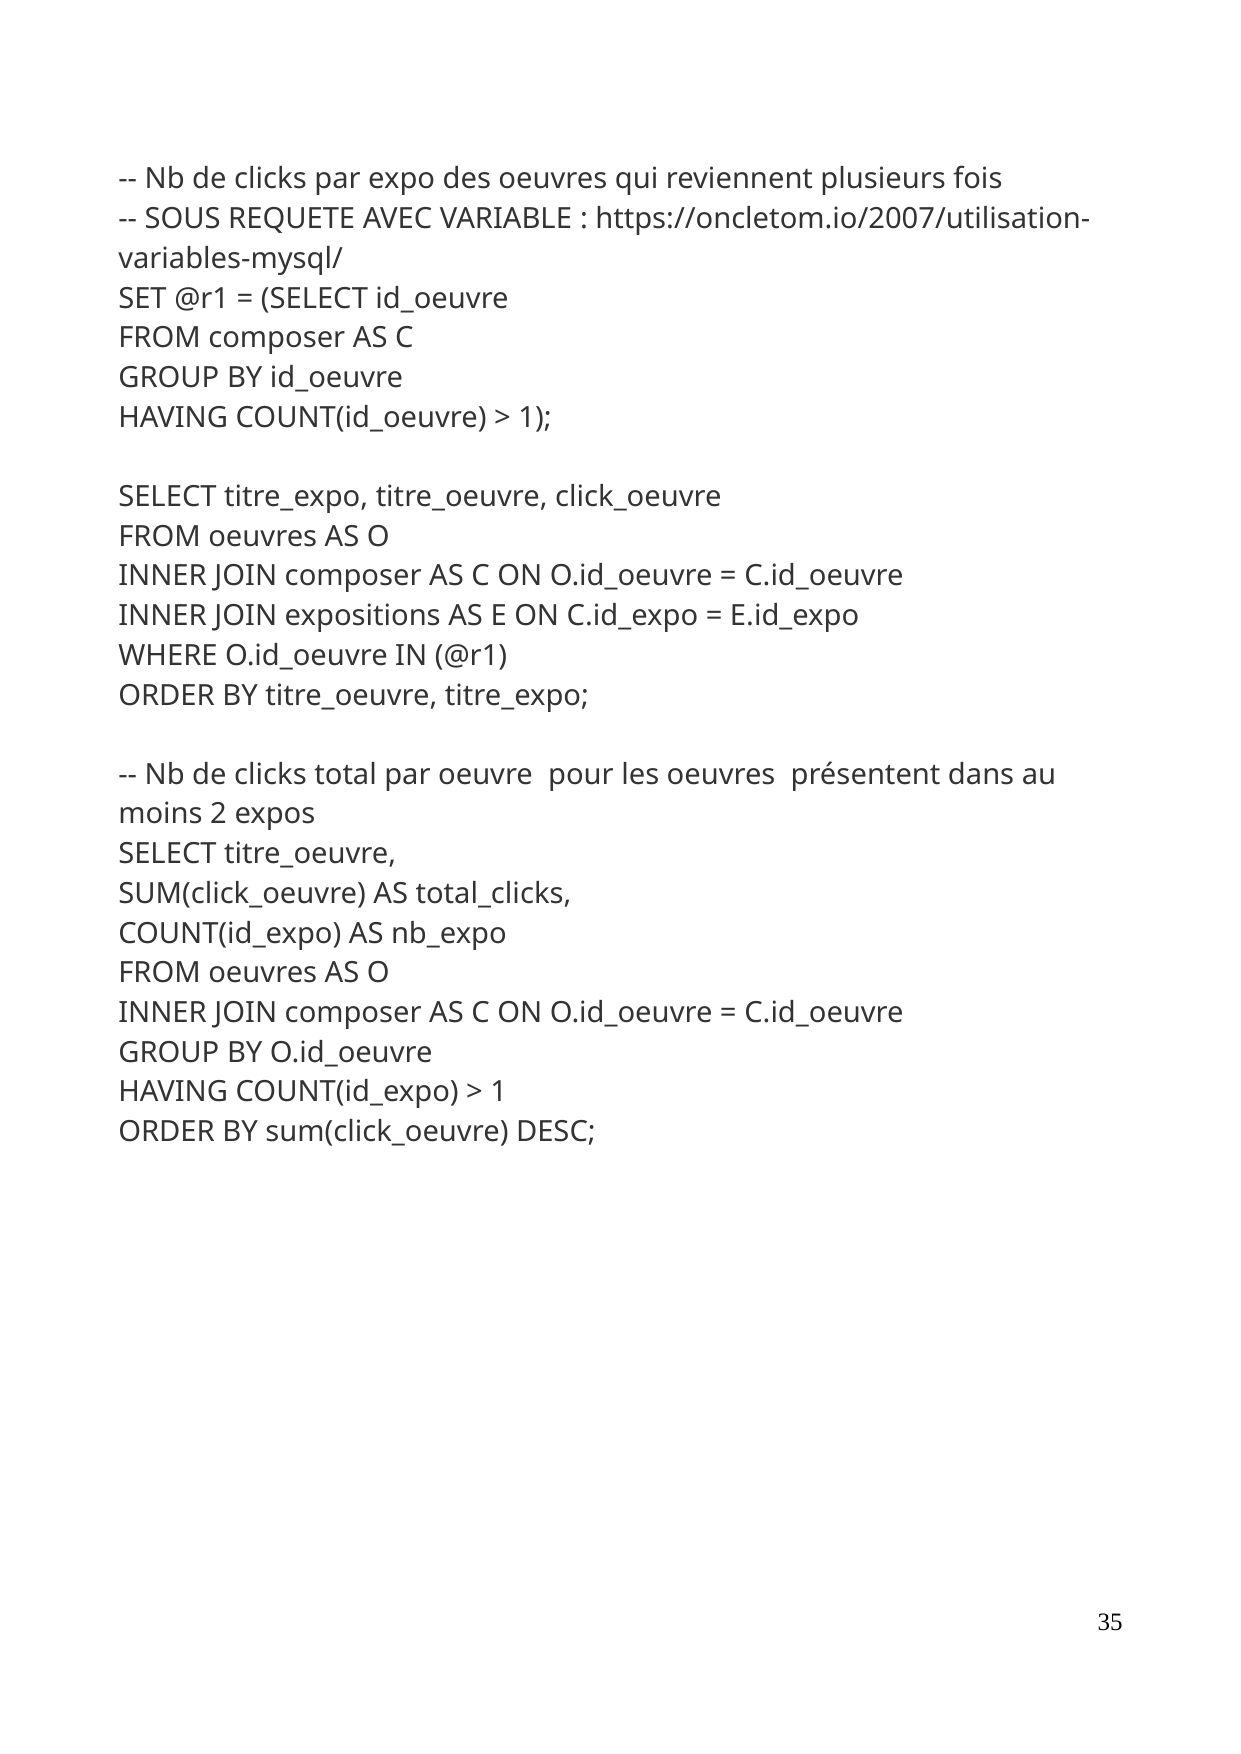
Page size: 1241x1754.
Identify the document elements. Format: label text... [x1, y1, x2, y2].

text -- SOUS REQUETE AVEC VARIABLE : https://oncletom.io/2007/utilisation-variables-mysql/ [118, 197, 1122, 277]
text FROM composer AS C [118, 317, 1122, 356]
text INNER JOIN expositions AS E ON C.id_expo = E.id_expo [118, 594, 1122, 634]
text COUNT(id_expo) AS nb_expo [118, 912, 1122, 952]
text WHERE O.id_oeuvre IN (@r1) [118, 634, 1122, 674]
text HAVING COUNT(id_oeuvre) > 1); [118, 396, 1122, 436]
text HAVING COUNT(id_expo) > 1 [118, 1071, 1122, 1110]
text INNER JOIN composer AS C ON O.id_oeuvre = C.id_oeuvre [118, 555, 1122, 594]
text -- Nb de clicks total par oeuvre pour les oeuvres présentent dans au moins 2 expos [118, 753, 1122, 832]
text SELECT titre_expo, titre_oeuvre, click_oeuvre [118, 475, 1122, 515]
text SET @r1 = (SELECT id_oeuvre [118, 277, 1122, 317]
text INNER JOIN composer AS C ON O.id_oeuvre = C.id_oeuvre [118, 991, 1122, 1031]
text GROUP BY id_oeuvre [118, 356, 1122, 396]
text ORDER BY sum(click_oeuvre) DESC; [118, 1110, 1122, 1150]
text SUM(click_oeuvre) AS total_clicks, [118, 872, 1122, 912]
text SELECT titre_oeuvre, [118, 832, 1122, 872]
text ORDER BY titre_oeuvre, titre_expo; [118, 674, 1122, 713]
text FROM oeuvres AS O [118, 952, 1122, 991]
text -- Nb de clicks par expo des oeuvres qui reviennent plusieurs fois [118, 158, 1122, 197]
text GROUP BY O.id_oeuvre [118, 1031, 1122, 1071]
text FROM oeuvres AS O [118, 515, 1122, 555]
